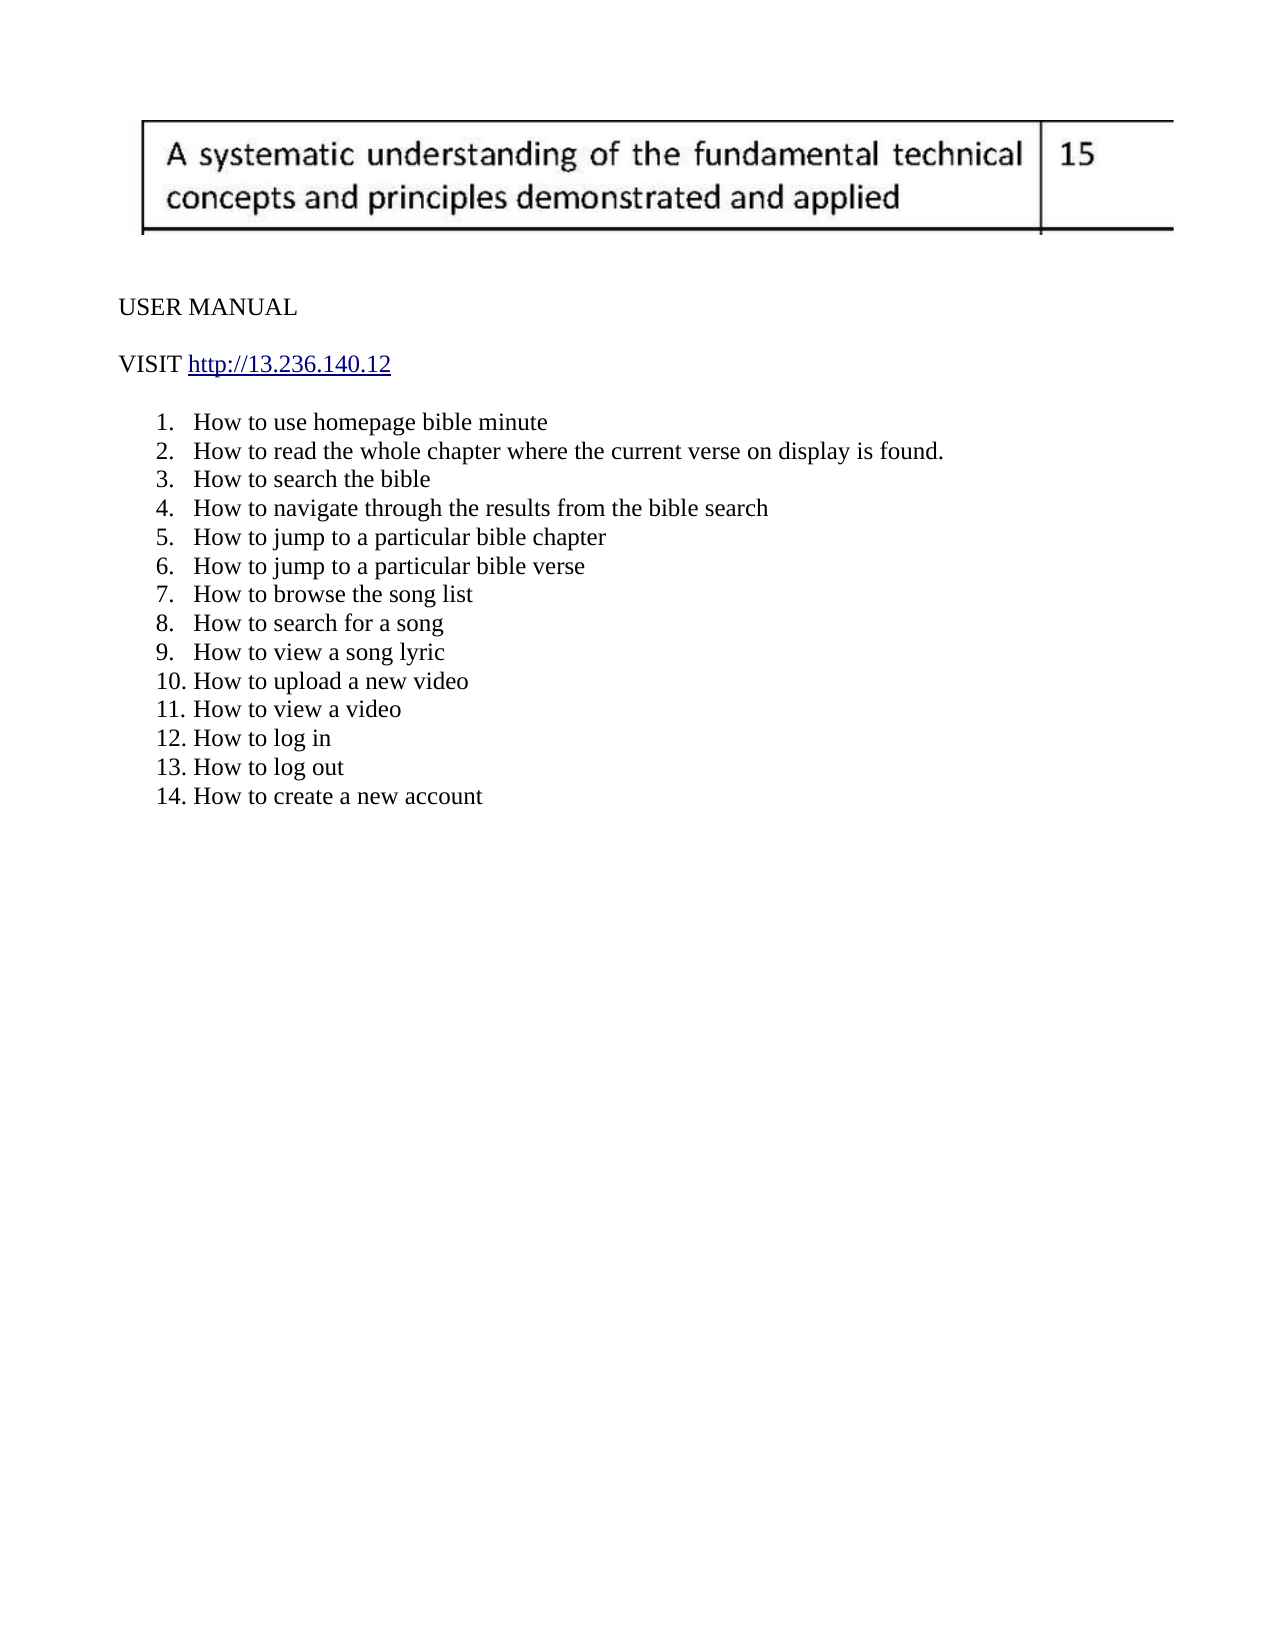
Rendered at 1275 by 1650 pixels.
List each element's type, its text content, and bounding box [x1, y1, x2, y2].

list How to browse the song list [156, 579, 1157, 608]
text VISIT http://13.236.140.12 [118, 349, 1157, 378]
list How to search the bible [156, 464, 1157, 493]
list How to view a song lyric [156, 637, 1157, 666]
list How to log out [156, 752, 1157, 781]
list How to search for a song [156, 608, 1157, 637]
list How to create a new account [156, 781, 1157, 809]
text USER MANUAL [118, 292, 1157, 321]
list How to navigate through the results from the bible search [156, 493, 1157, 522]
list How to read the whole chapter where the current verse on display is found. [156, 436, 1157, 464]
picture [115, 120, 1174, 222]
list How to jump to a particular bible verse [156, 551, 1157, 579]
list How to use homepage bible minute [156, 407, 1157, 436]
list How to jump to a particular bible chapter [156, 522, 1157, 551]
list How to upload a new video [156, 666, 1157, 694]
list How to log in [156, 723, 1157, 752]
list How to view a video [156, 694, 1157, 723]
